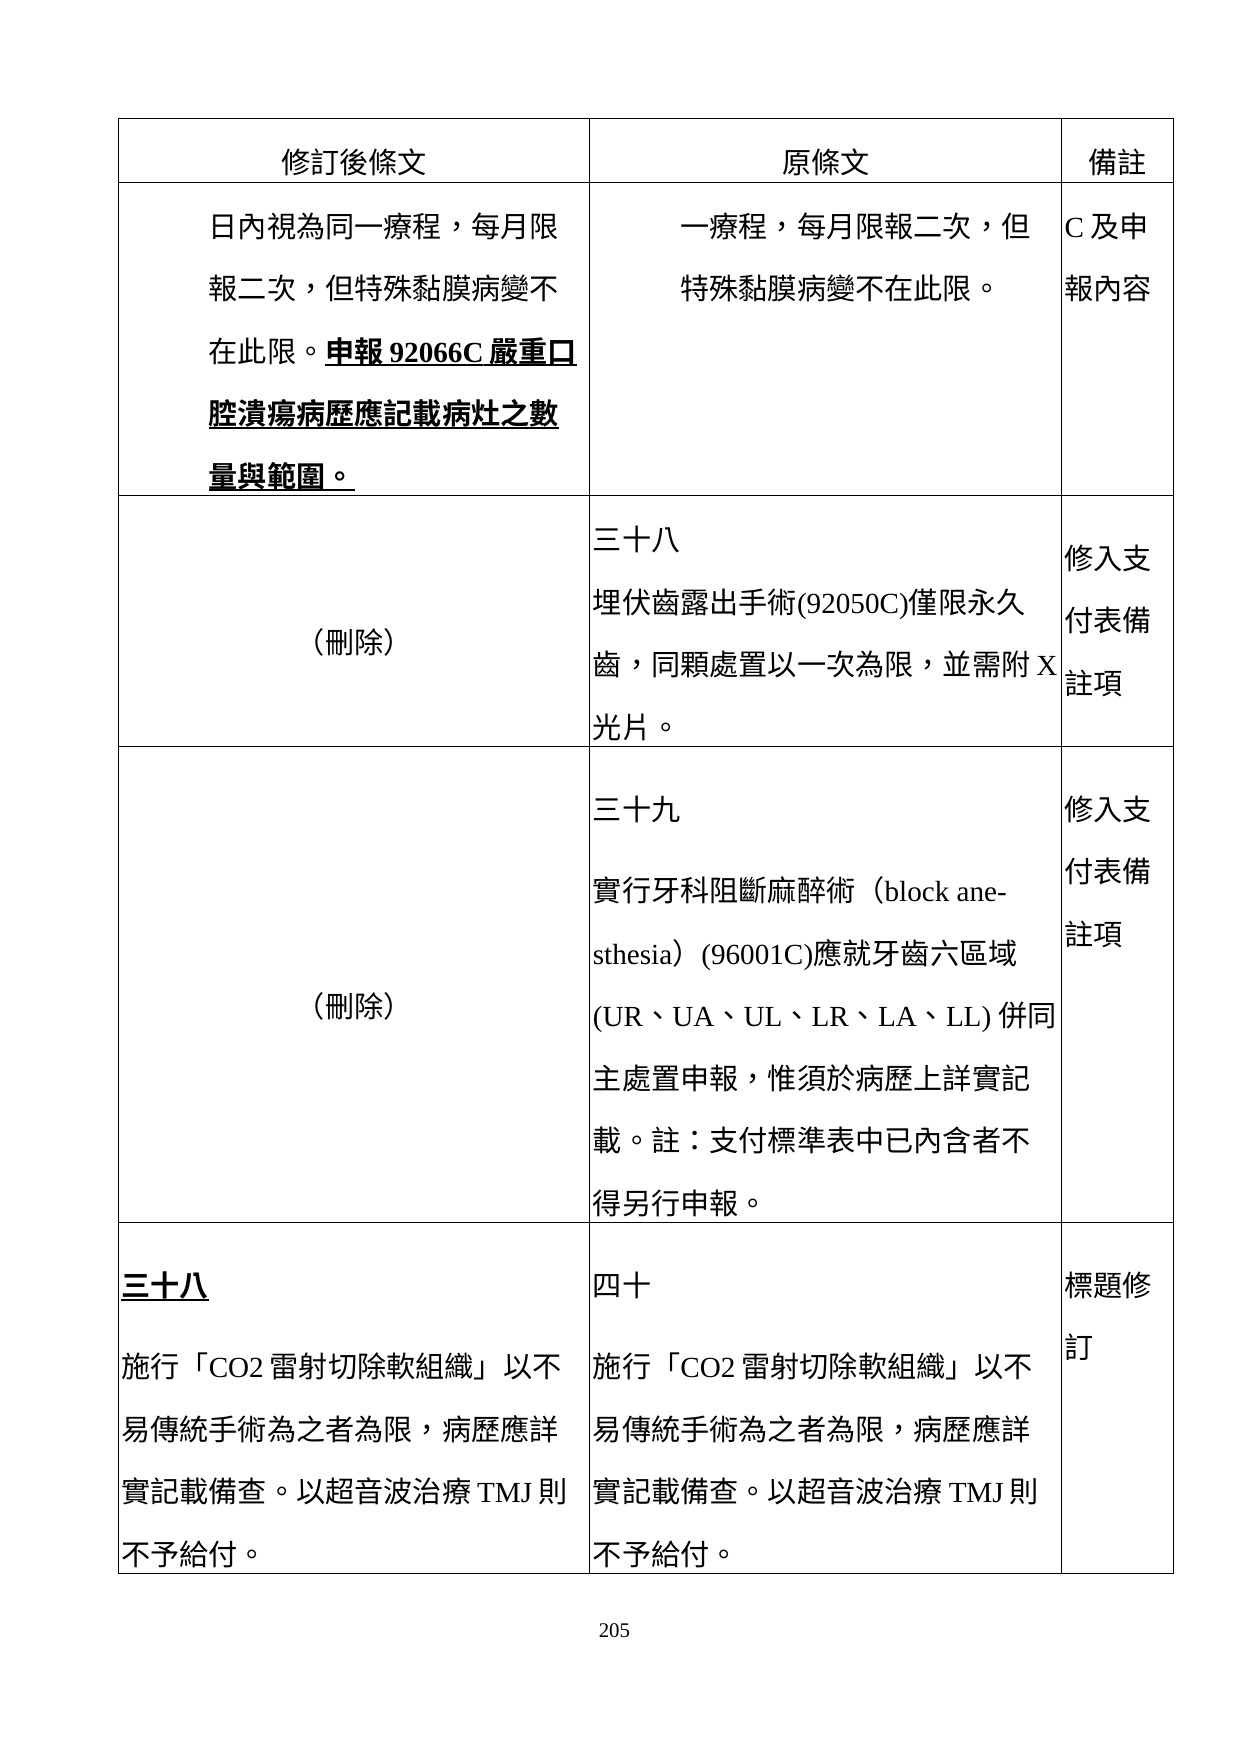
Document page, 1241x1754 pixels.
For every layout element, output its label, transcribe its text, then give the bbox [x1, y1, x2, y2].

table_cell （刪除） [119, 747, 589, 1222]
table_cell 三十九 實行牙科阻斷麻醉術（block ane- sthesia）(96001C)應就牙齒六區域(UR、UA、UL、LR、LA、LL) 併同主處置申報，惟須於病歷上詳實記載。註：支付標準表中已內含者不得另行申報。 [590, 747, 1061, 1222]
table_cell 四十 施行「CO2雷射切除軟組織」以不易傳統手術為之者為限，病歷應詳實記載備查。以超音波治療TMJ則不予給付。 [590, 1223, 1061, 1573]
table_cell 三十八 施行「CO2雷射切除軟組織」以不易傳統手術為之者為限，病歷應詳實記載備查。以超音波治療TMJ則不予給付。 [119, 1223, 589, 1573]
table_cell 一療程，每月限報二次，但特殊黏膜病變不在此限。 [590, 183, 1061, 495]
table_header 修訂後條文 [119, 119, 589, 182]
table_cell C及申報內容 [1062, 183, 1173, 495]
table_cell 標題修訂 [1062, 1223, 1173, 1573]
table_header 備註 [1062, 119, 1173, 182]
table_cell 修入支付表備註項 [1062, 496, 1173, 746]
table_cell 三十八 埋伏齒露出手術(92050C)僅限永久齒，同顆處置以一次為限，並需附X光片。 [590, 496, 1061, 746]
table_header 原條文 [590, 119, 1061, 182]
table_cell 日內視為同一療程，每月限報二次，但特殊黏膜病變不在此限。申報92066C嚴重口腔潰瘍病歷應記載病灶之數量與範圍。 [119, 183, 589, 495]
table_cell 修入支付表備註項 [1062, 747, 1173, 1222]
table_cell （刪除） [119, 496, 589, 746]
